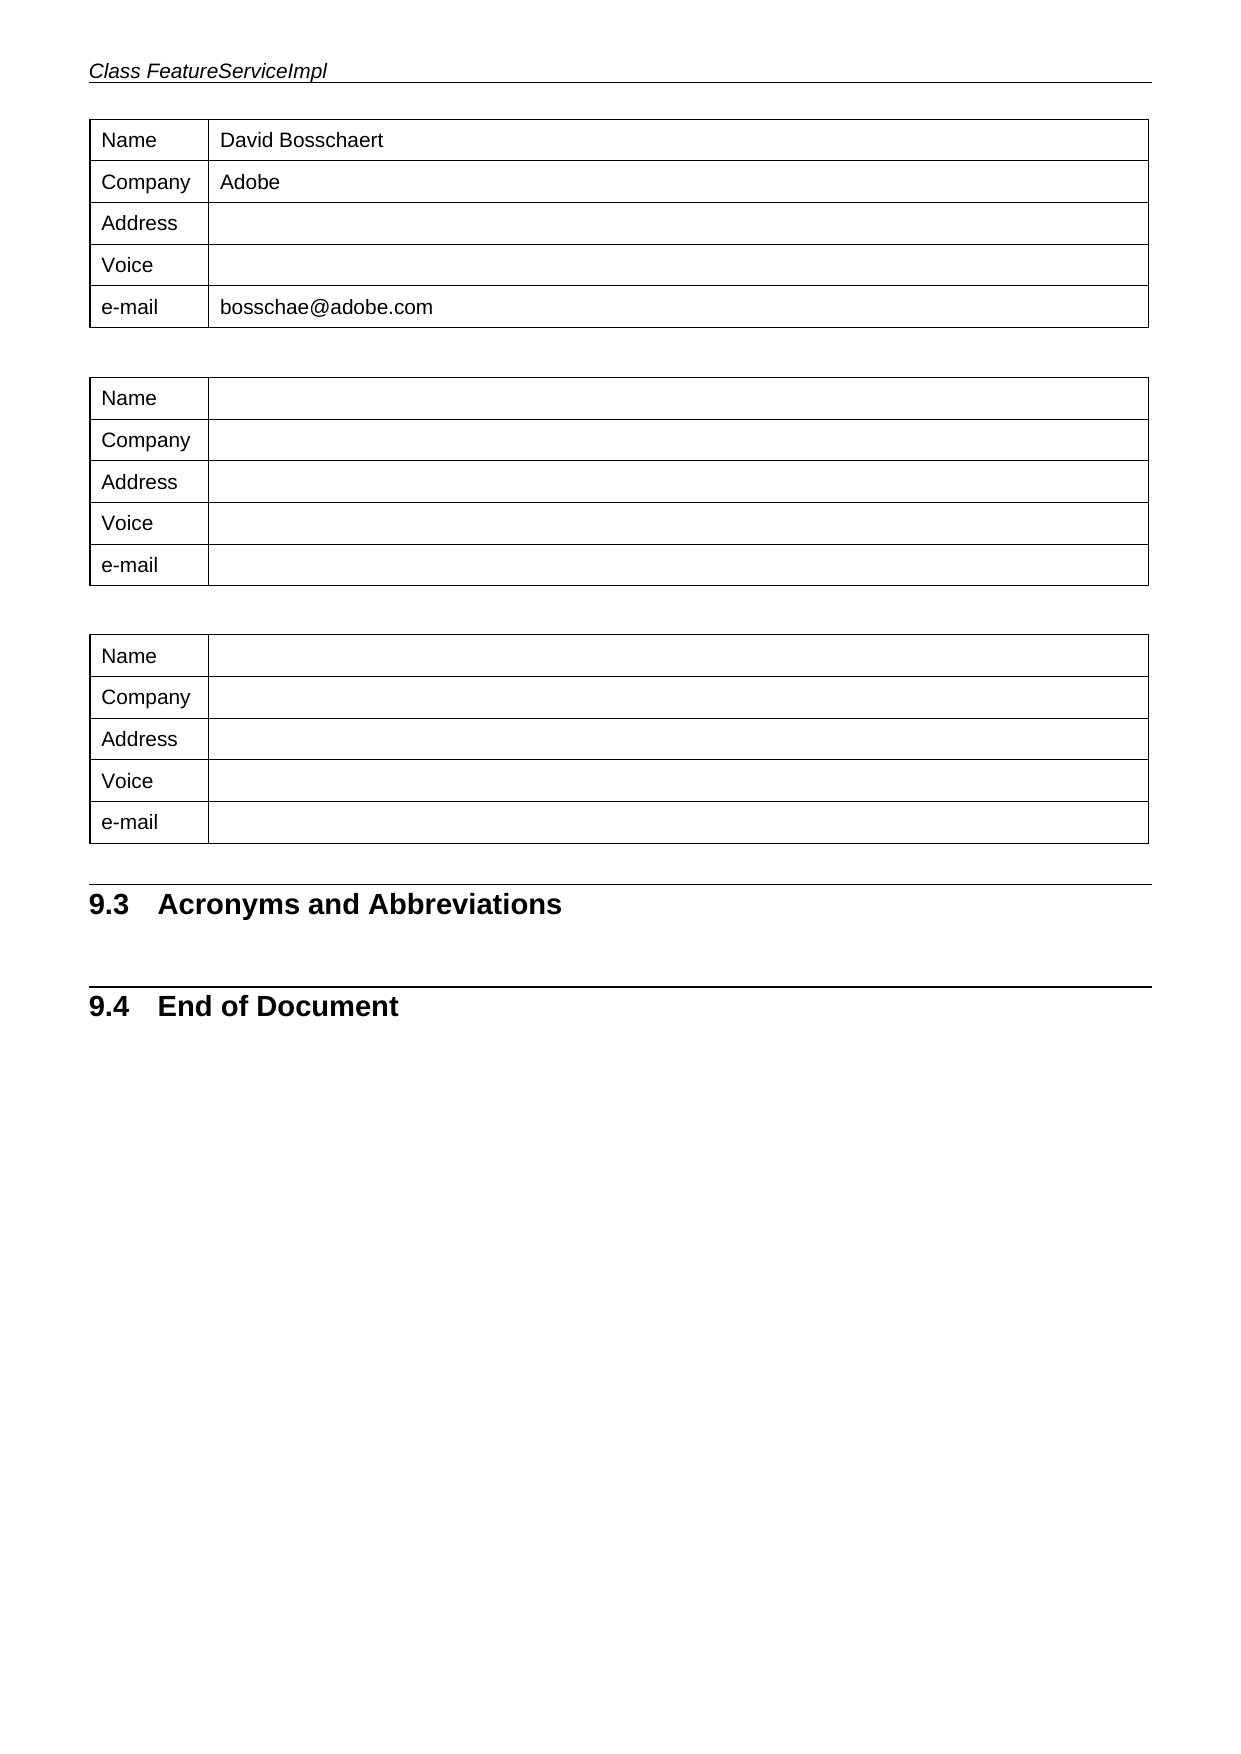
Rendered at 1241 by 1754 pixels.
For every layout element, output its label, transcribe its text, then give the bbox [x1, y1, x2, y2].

subtitle Acronyms and Abbreviations [88, 885, 1152, 921]
table_cell [209, 760, 1148, 801]
table_header Name [91, 635, 208, 676]
subtitle End of Document [88, 987, 1152, 1023]
table_cell Company [91, 677, 208, 717]
table_cell Company [91, 161, 208, 202]
table_cell Company [91, 420, 208, 460]
table_cell e-mail [91, 286, 208, 327]
table_cell [209, 545, 1148, 585]
table_header David Bosschaert [209, 120, 1148, 160]
table_cell Address [91, 461, 208, 502]
table_header Name [91, 378, 208, 418]
table_cell [209, 461, 1148, 502]
table_cell Address [91, 203, 208, 243]
table_cell [209, 503, 1148, 543]
table_cell [209, 719, 1148, 759]
table_cell [209, 245, 1148, 285]
table_cell Voice [91, 760, 208, 801]
table_cell [209, 677, 1148, 717]
table_header [209, 378, 1148, 418]
table_header Name [91, 120, 208, 160]
table_cell e-mail [91, 802, 208, 842]
table_header [209, 635, 1148, 676]
table_cell [209, 802, 1148, 842]
table_cell Voice [91, 245, 208, 285]
table_cell bosschae@adobe.com [209, 286, 1148, 327]
table_cell e-mail [91, 545, 208, 585]
table_cell Adobe [209, 161, 1148, 202]
table_cell [209, 203, 1148, 243]
table_cell Voice [91, 503, 208, 543]
table_cell [209, 420, 1148, 460]
table_cell Address [91, 719, 208, 759]
